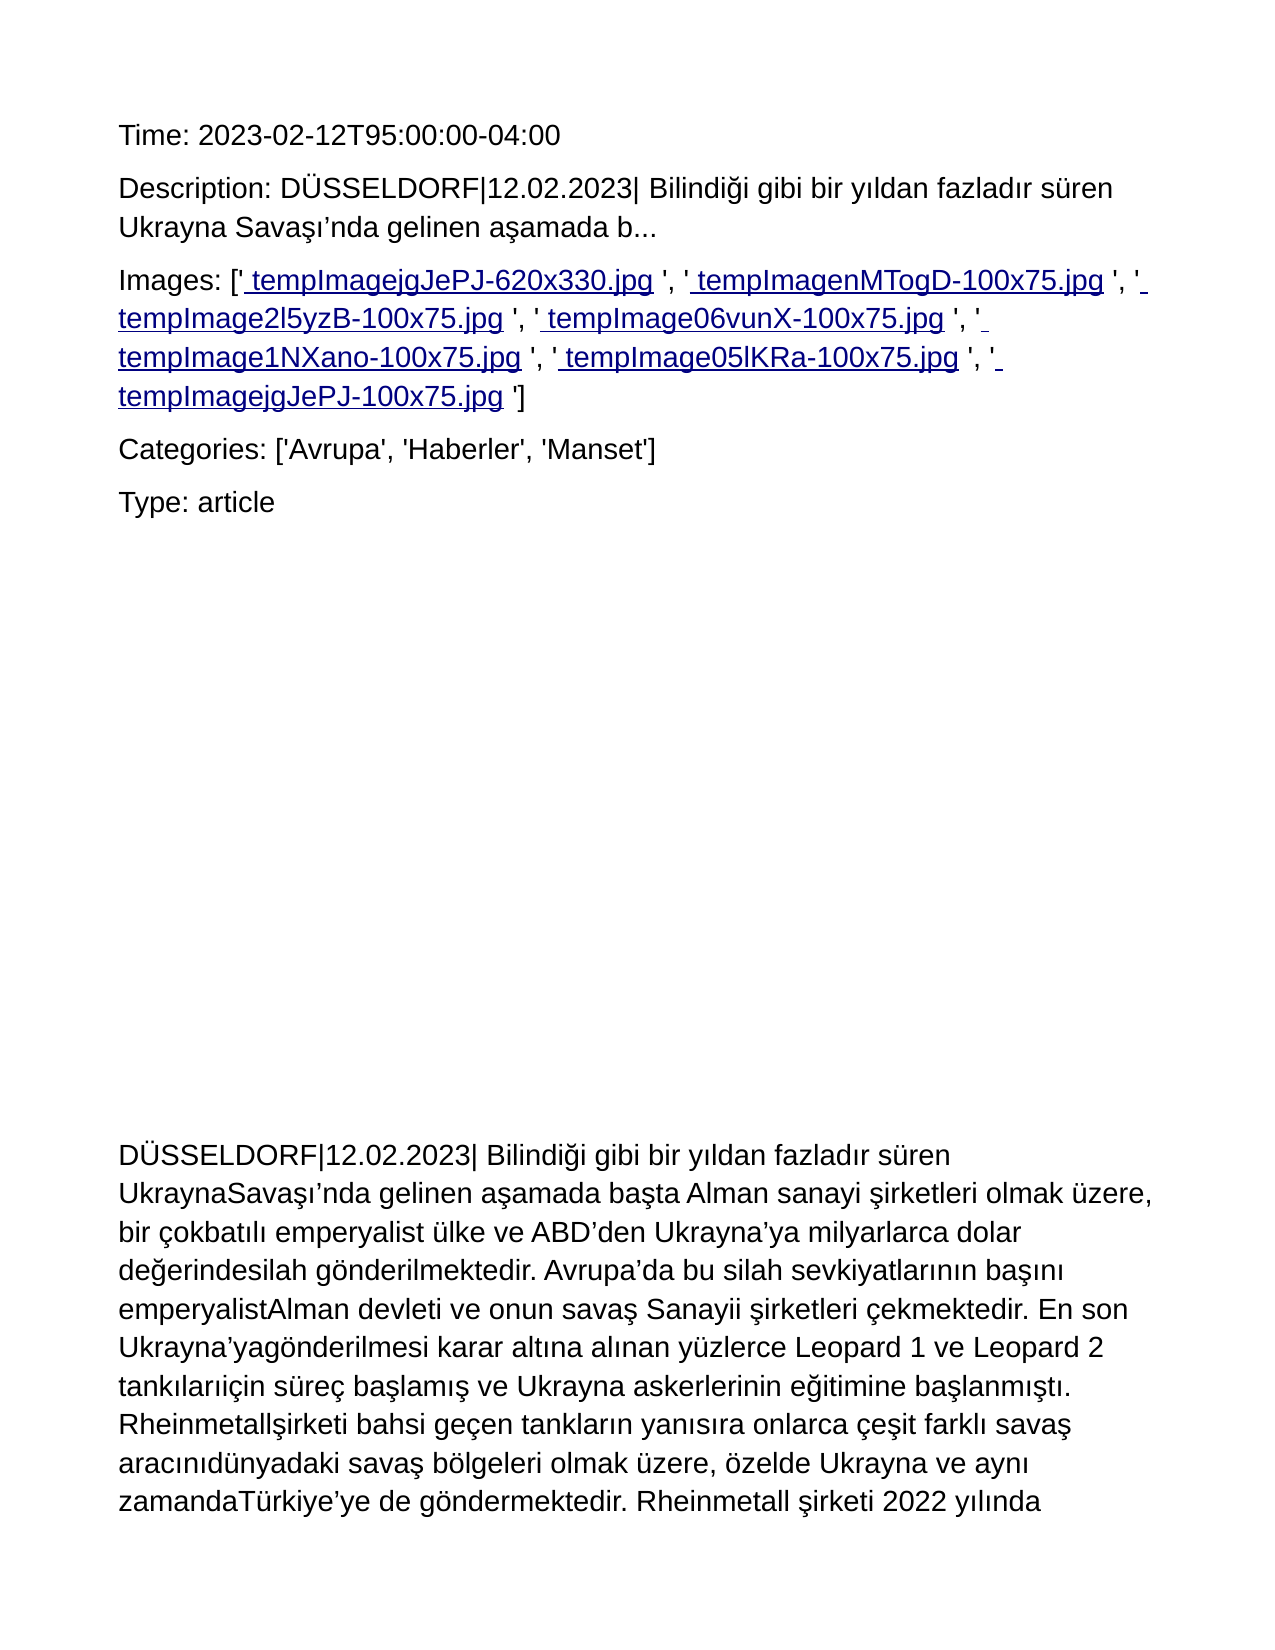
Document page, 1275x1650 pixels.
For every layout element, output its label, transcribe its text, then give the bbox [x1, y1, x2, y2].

text Categories: ['Avrupa', 'Haberler', 'Manset'] [118, 432, 1157, 465]
text Images: [' tempImagejgJePJ-620x330.jpg ', ' tempImagenMTogD-100x75.jpg ', ' tempImage2l5yzB-100x75.jpg ', ' tempImage06vunX-100x75.jpg ', ' tempImage1NXano-100x75.jpg ', ' tempImage05lKRa-100x75.jpg ', ' tempImagejgJePJ-100x75.jpg '] [118, 263, 1157, 412]
text Description: DÜSSELDORF|12.02.2023| Bilindiği gibi bir yıldan fazladır süren Ukrayna Savaşı’nda gelinen aşamada b... [118, 171, 1157, 243]
text DÜSSELDORF|12.02.2023| Bilindiği gibi bir yıldan fazladır süren UkraynaSavaşı’nda gelinen aşamada başta Alman sanayi şirketleri olmak üzere, bir çokbatılı emperyalist ülke ve ABD’den Ukrayna’ya milyarlarca dolar değerindesilah gönderilmektedir. Avrupa’da bu silah sevkiyatlarının başını emperyalistAlman devleti ve onun savaş Sanayii şirketleri çekmektedir. En son Ukrayna’yagönderilmesi karar altına alınan yüzlerce Leopard 1 ve Leopard 2 tankılarıiçin süreç başlamış ve Ukrayna askerlerinin eğitimine başlanmıştı. Rheinmetallşirketi bahsi geçen tankların yanısıra onlarca çeşit farklı savaş aracınıdünyadaki savaş bölgeleri olmak üzere, özelde Ukrayna ve aynı zamandaTürkiye’ye de göndermektedir. Rheinmetall şirketi 2022 yılında [118, 1138, 1157, 1518]
text Type: article [118, 485, 1157, 518]
text Time: 2023-02-12T95:00:00-04:00 [118, 118, 1157, 152]
